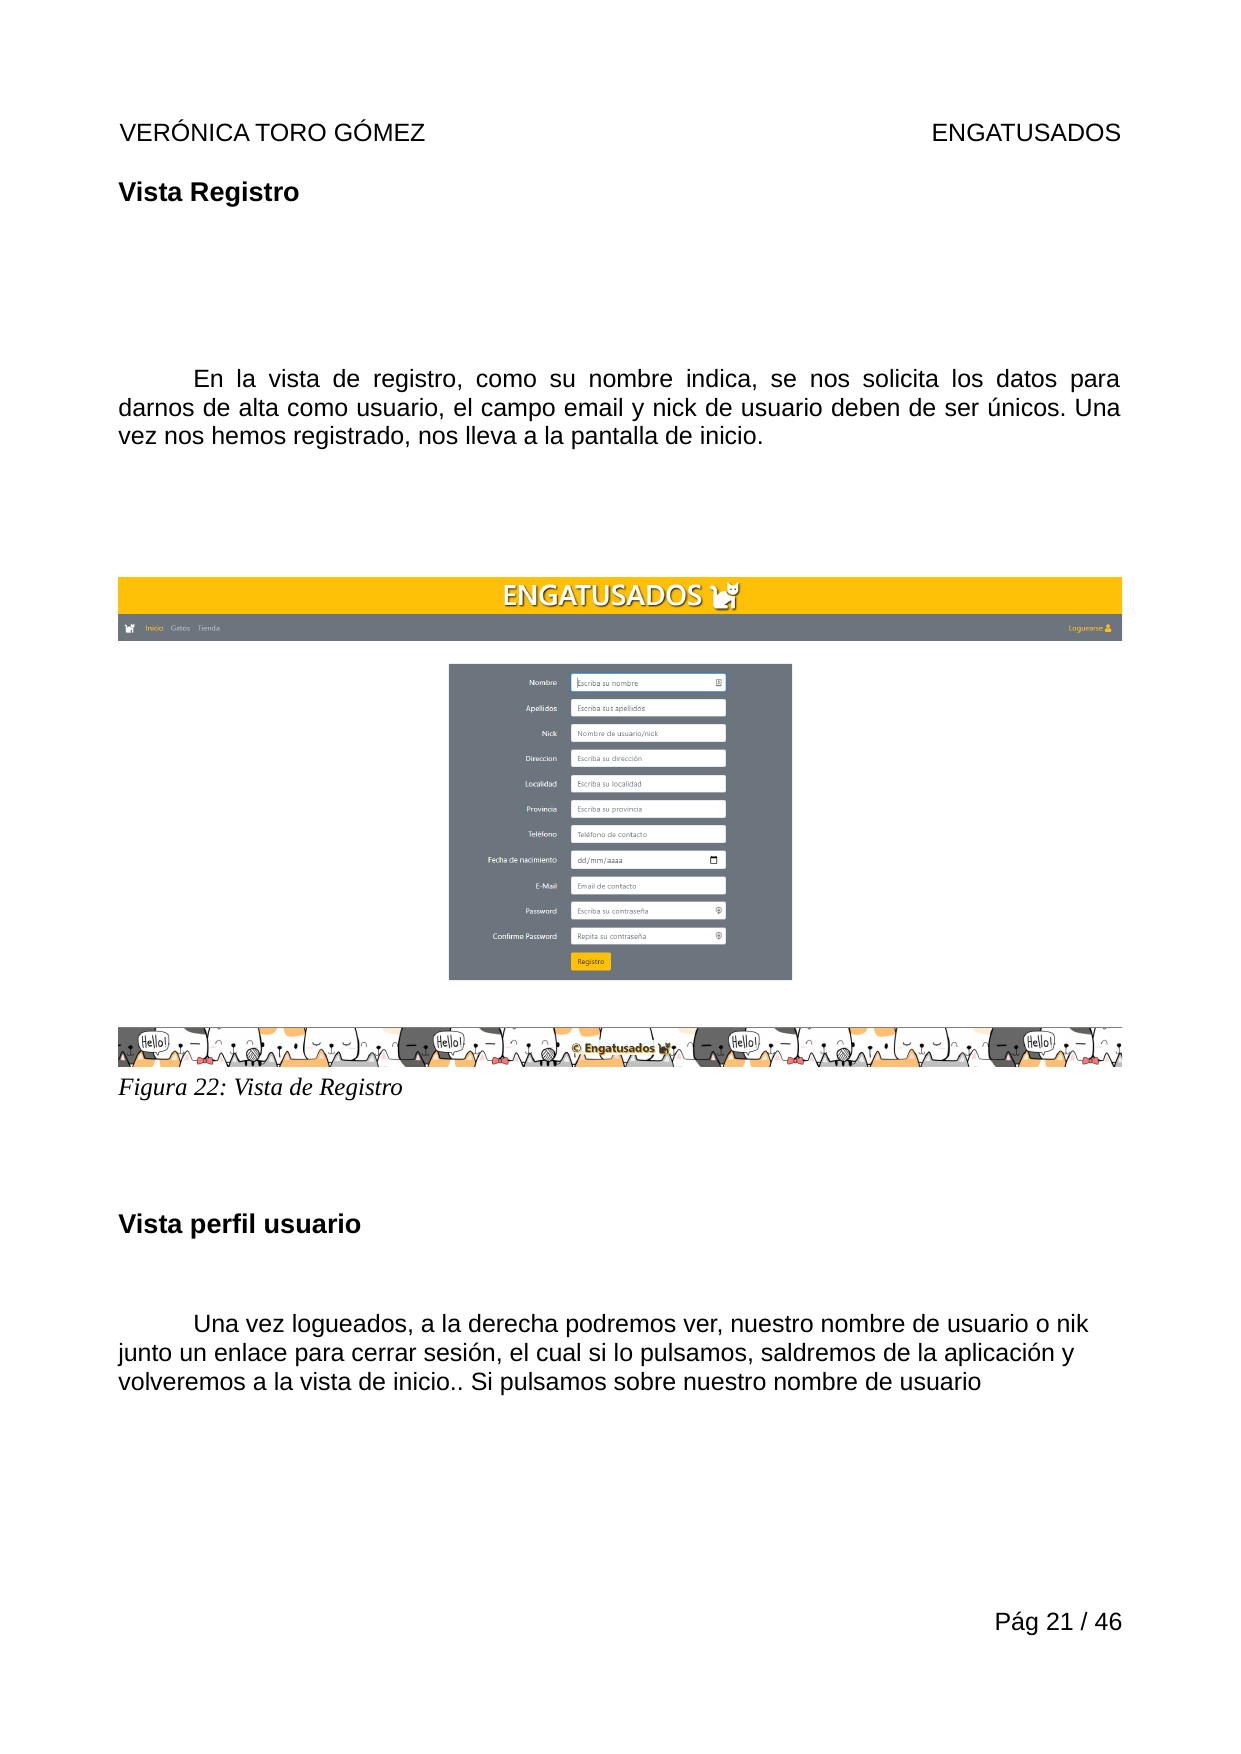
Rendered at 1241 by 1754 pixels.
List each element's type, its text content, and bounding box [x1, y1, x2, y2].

picture [118, 577, 1123, 1067]
text Figura 22: Vista de Registro [118, 1067, 1122, 1101]
subtitle Vista perfil usuario [118, 1208, 1122, 1239]
subtitle Vista Registro [118, 176, 1122, 208]
text En la vista de registro, como su nombre indica, se nos solicita los datos para darnos de alta como usuario, el campo email y nick de usuario deben de ser únicos. Una vez nos hemos registrado, nos lleva a la pantalla de inicio. [118, 364, 1122, 450]
text Una vez logueados, a la derecha podremos ver, nuestro nombre de usuario o nik junto un enlace para cerrar sesión, el cual si lo pulsamos, saldremos de la aplicación y volveremos a la vista de inicio.. Si pulsamos sobre nuestro nombre de usuario [118, 1309, 1122, 1396]
